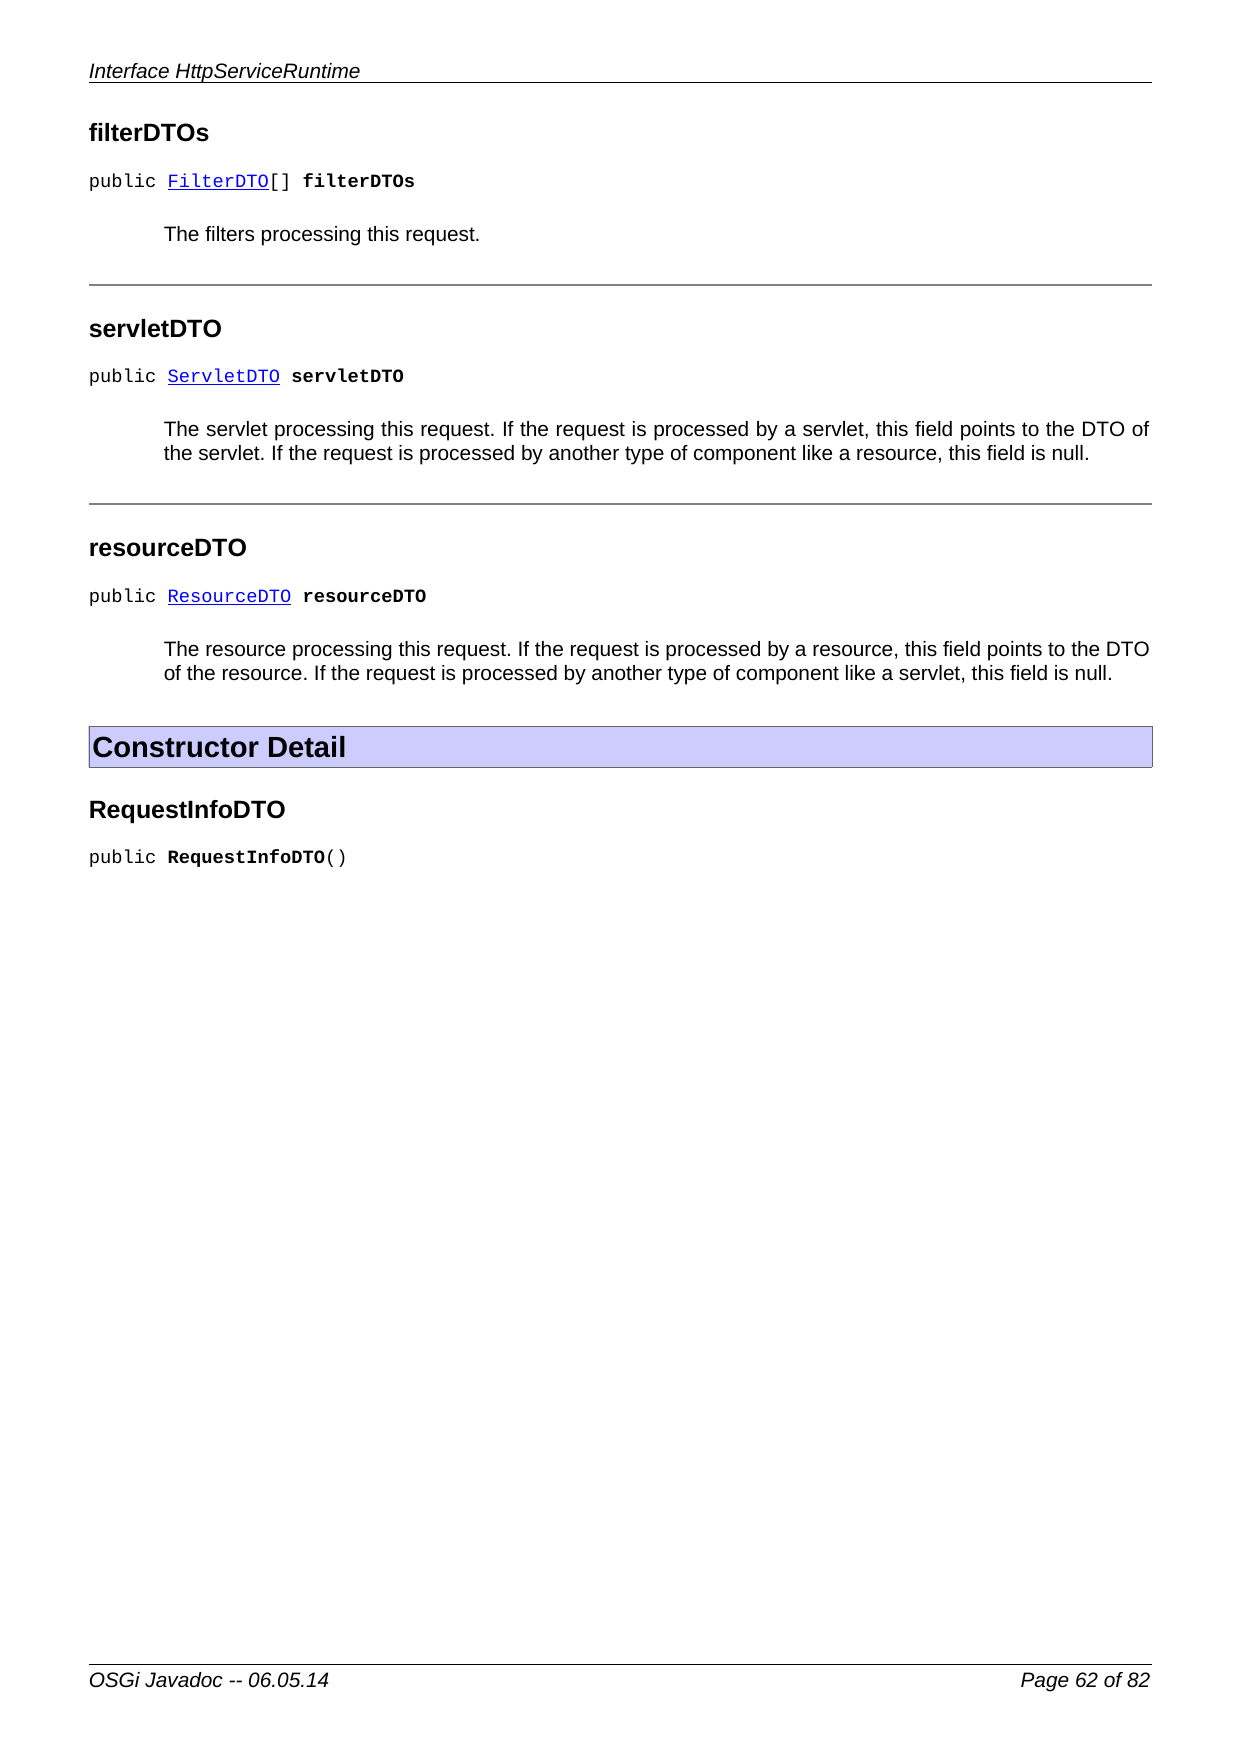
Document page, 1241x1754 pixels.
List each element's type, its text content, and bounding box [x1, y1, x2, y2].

text The filters processing this request. [163, 222, 1152, 246]
text public ServletDTO servletDTO [88, 367, 1152, 388]
subtitle resourceDTO [88, 533, 1152, 562]
subtitle servletDTO [88, 314, 1152, 343]
text public RequestInfoDTO() [88, 848, 1152, 869]
subtitle Constructor Detail [90, 727, 1152, 767]
text public ResourceDTO resourceDTO [88, 586, 1152, 608]
text The resource processing this request. If the request is processed by a resource, this field points to the DTO of the resource. If the request is processed by another type of component like a servlet, this field is null. [163, 637, 1152, 685]
subtitle RequestInfoDTO [88, 795, 1152, 824]
text public FilterDTO[] filterDTOs [88, 171, 1152, 193]
subtitle filterDTOs [88, 118, 1152, 147]
text The servlet processing this request. If the request is processed by a servlet, this field points to the DTO of the servlet. If the request is processed by another type of component like a resource, this field is null. [163, 417, 1152, 465]
